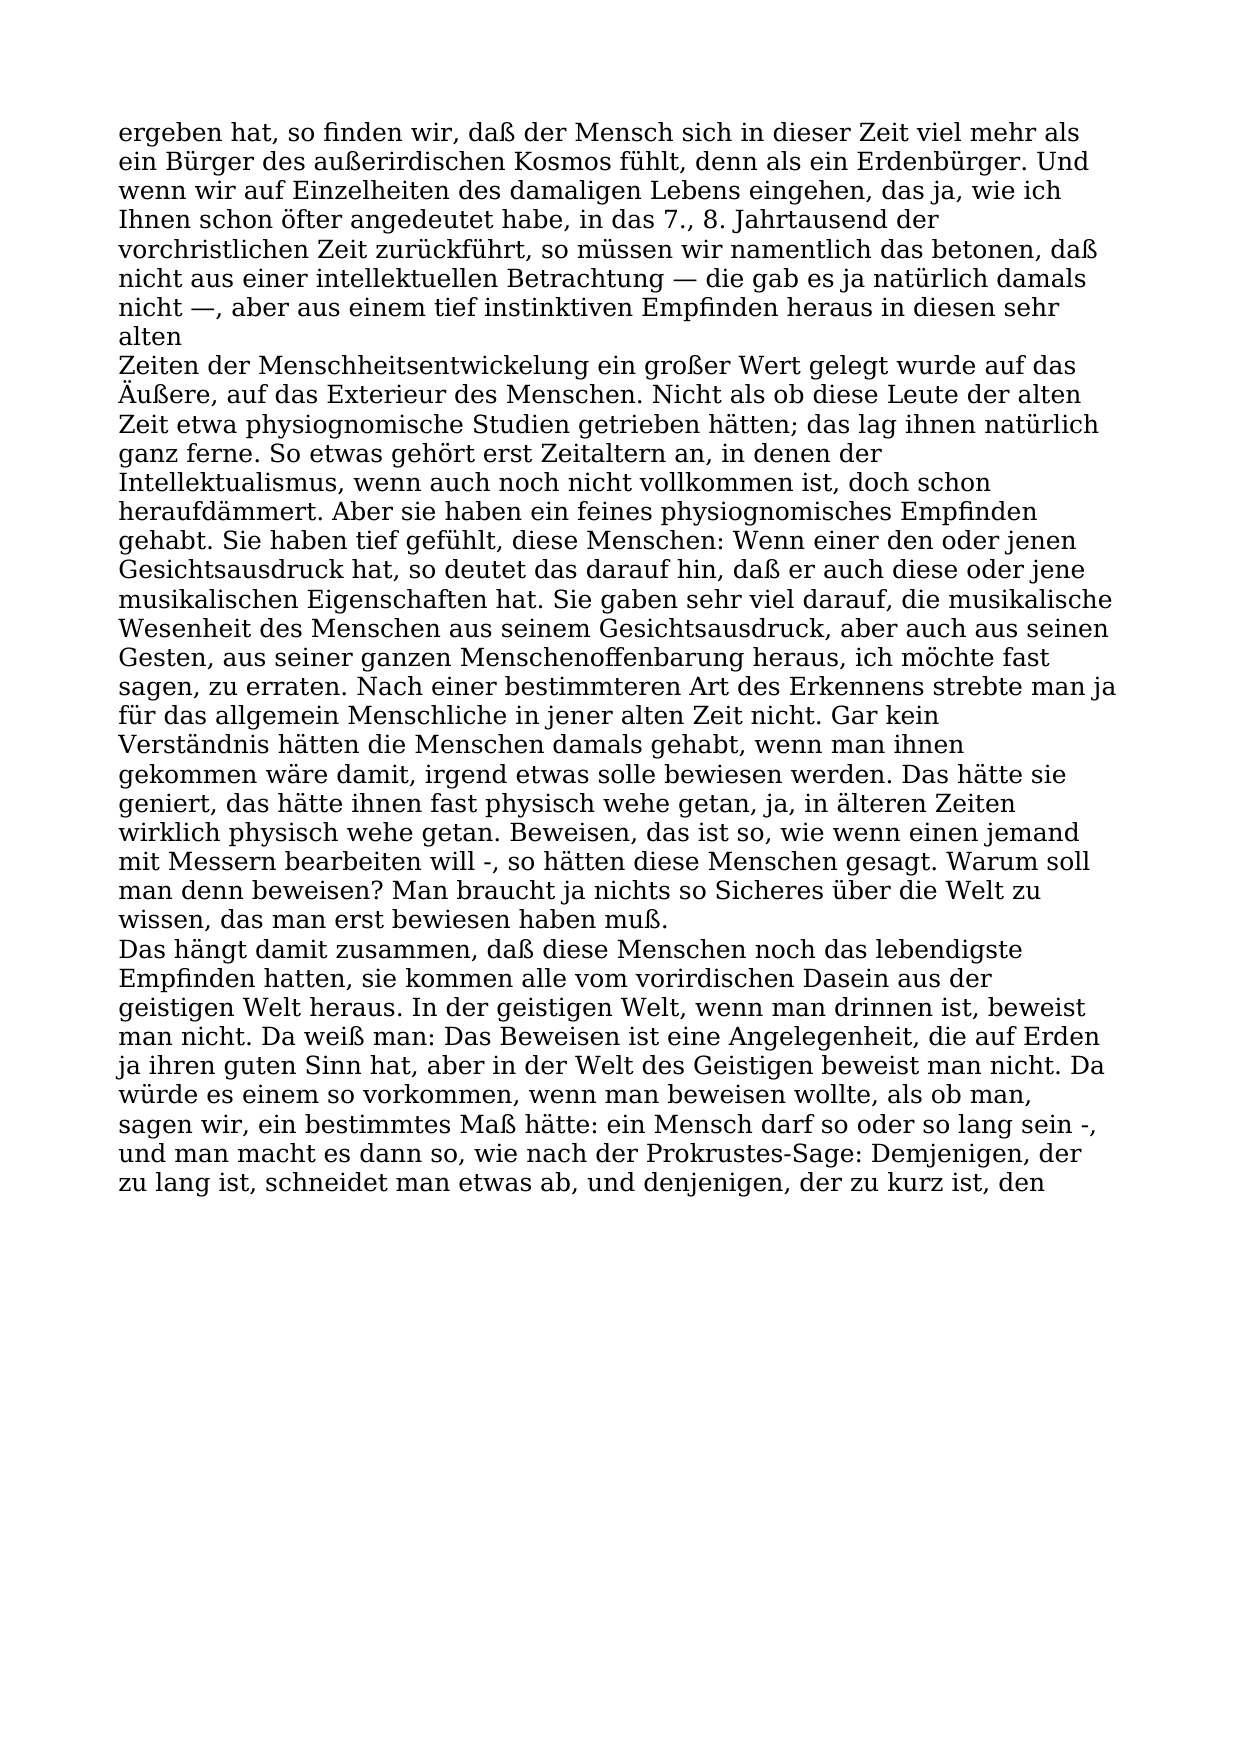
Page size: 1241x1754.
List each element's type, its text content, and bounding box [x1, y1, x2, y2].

text ganz ferne. So etwas gehört erst Zeitaltern an, in denen der [118, 439, 1122, 468]
text Ihnen schon öfter angedeutet habe, in das 7., 8. Jahrtausend der [118, 206, 1122, 235]
text nicht aus einer intellektuellen Betrachtung — die gab es ja natürlich damals [118, 264, 1122, 293]
text nicht —, aber aus einem tief instinktiven Empfinden heraus in diesen sehr alten [118, 293, 1122, 351]
text musikalischen Eigenschaften hat. Sie gaben sehr viel darauf, die musikalische [118, 585, 1122, 614]
text Gesten, aus seiner ganzen Menschenoffenbarung heraus, ich möchte fast [118, 643, 1122, 672]
text Zeit etwa physiognomische Studien getrieben hätten; das lag ihnen natürlich [118, 410, 1122, 439]
text vorchristlichen Zeit zurückführt, so müssen wir namentlich das betonen, daß [118, 235, 1122, 264]
text zu lang ist, schneidet man etwas ab, und denjenigen, der zu kurz ist, den [118, 1168, 1122, 1197]
text geniert, das hätte ihnen fast physisch wehe getan, ja, in älteren Zeiten [118, 789, 1122, 818]
text Gesichtsausdruck hat, so deutet das darauf hin, daß er auch diese oder jene [118, 556, 1122, 585]
text ein Bürger des außerirdischen Kosmos fühlt, denn als ein Erdenbürger. Und [118, 147, 1122, 176]
text Das hängt damit zusammen, daß diese Menschen noch das lebendigste [118, 935, 1122, 964]
text Empfinden hatten, sie kommen alle vom vorirdischen Dasein aus der [118, 964, 1122, 993]
text Wesenheit des Menschen aus seinem Gesichtsausdruck, aber auch aus seinen [118, 614, 1122, 643]
text man nicht. Da weiß man: Das Beweisen ist eine Angelegenheit, die auf Erden [118, 1022, 1122, 1051]
text würde es einem so vorkommen, wenn man beweisen wollte, als ob man, [118, 1081, 1122, 1110]
text und man macht es dann so, wie nach der Prokrustes-Sage: Demjenigen, der [118, 1139, 1122, 1168]
text wenn wir auf Einzelheiten des damaligen Lebens eingehen, das ja, wie ich [118, 176, 1122, 206]
text ja ihren guten Sinn hat, aber in der Welt des Geistigen beweist man nicht. Da [118, 1051, 1122, 1081]
text Zeiten der Menschheitsentwickelung ein großer Wert gelegt wurde auf das [118, 351, 1122, 381]
text sagen, zu erraten. Nach einer bestimmteren Art des Erkennens strebte man ja [118, 672, 1122, 701]
text ergeben hat, so finden wir, daß der Mensch sich in dieser Zeit viel mehr als [118, 118, 1122, 147]
text wissen, das man erst bewiesen haben muß. [118, 906, 1122, 935]
text Intellektualismus, wenn auch noch nicht vollkommen ist, doch schon [118, 468, 1122, 497]
text geistigen Welt heraus. In der geistigen Welt, wenn man drinnen ist, beweist [118, 993, 1122, 1022]
text mit Messern bearbeiten will -, so hätten diese Menschen gesagt. Warum soll [118, 847, 1122, 876]
text sagen wir, ein bestimmtes Maß hätte: ein Mensch darf so oder so lang sein -, [118, 1110, 1122, 1139]
text für das allgemein Menschliche in jener alten Zeit nicht. Gar kein [118, 701, 1122, 731]
text gekommen wäre damit, irgend etwas solle bewiesen werden. Das hätte sie [118, 760, 1122, 789]
text wirklich physisch wehe getan. Beweisen, das ist so, wie wenn einen jemand [118, 818, 1122, 847]
text heraufdämmert. Aber sie haben ein feines physiognomisches Empfinden [118, 497, 1122, 526]
text gehabt. Sie haben tief gefühlt, diese Menschen: Wenn einer den oder jenen [118, 526, 1122, 556]
text Verständnis hätten die Menschen damals gehabt, wenn man ihnen [118, 731, 1122, 760]
text man denn beweisen? Man braucht ja nichts so Sicheres über die Welt zu [118, 876, 1122, 906]
text Äußere, auf das Exterieur des Menschen. Nicht als ob diese Leute der alten [118, 381, 1122, 410]
